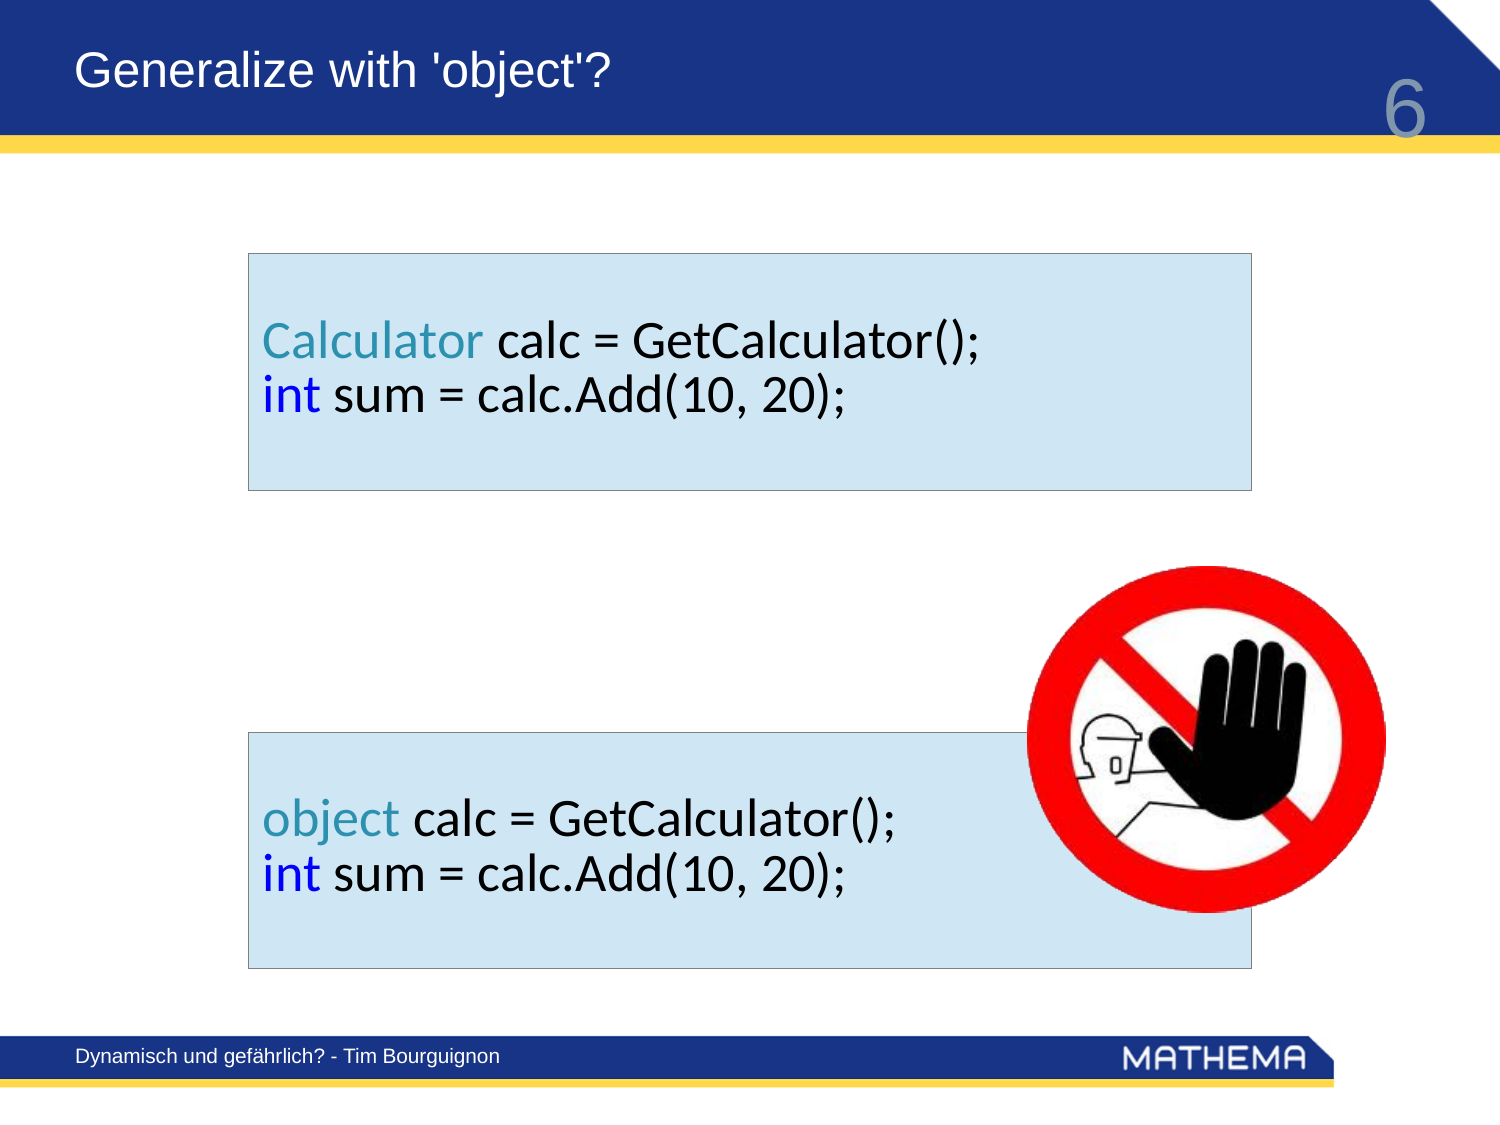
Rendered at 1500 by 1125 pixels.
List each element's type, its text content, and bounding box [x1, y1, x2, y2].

text_box object calc = GetCalculator(); int sum = calc.Add(10, 20); [248, 732, 1252, 969]
title Generalize with 'object'? [73, 40, 1276, 100]
picture [0, 0, 1500, 1125]
text_box Calculator calc = GetCalculator(); int sum = calc.Add(10, 20); [248, 253, 1252, 491]
